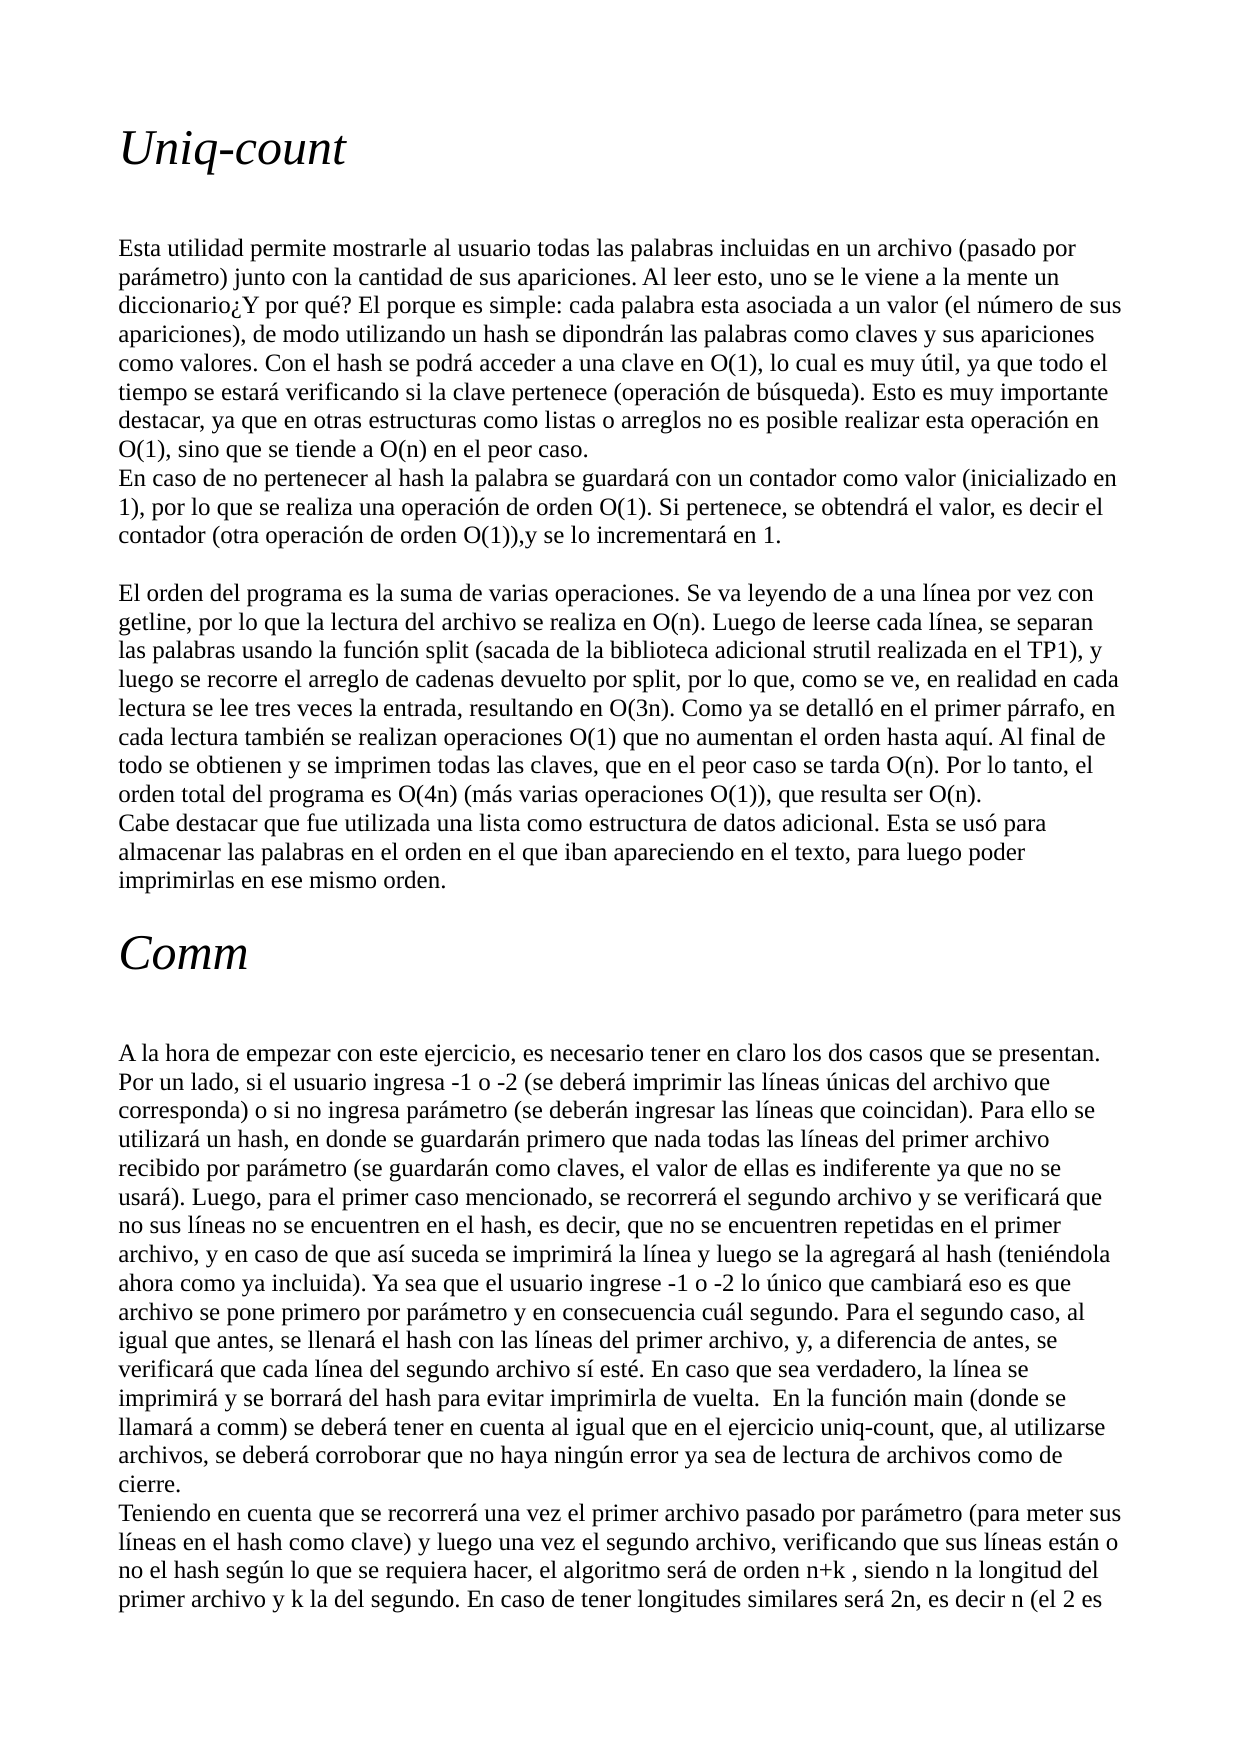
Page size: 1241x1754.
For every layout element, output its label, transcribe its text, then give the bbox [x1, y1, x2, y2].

text A la hora de empezar con este ejercicio, es necesario tener en claro los dos casos que se presentan. Por un lado, si el usuario ingresa -1 o -2 (se deberá imprimir las líneas únicas del archivo que corresponda) o si no ingresa parámetro (se deberán ingresar las líneas que coincidan). Para ello se utilizará un hash, en donde se guardarán primero que nada todas las líneas del primer archivo recibido por parámetro (se guardarán como claves, el valor de ellas es indiferente ya que no se usará). Luego, para el primer caso mencionado, se recorrerá el segundo archivo y se verificará que no sus líneas no se encuentren en el hash, es decir, que no se encuentren repetidas en el primer archivo, y en caso de que así suceda se imprimirá la línea y luego se la agregará al hash (teniéndola ahora como ya incluida). Ya sea que el usuario ingrese -1 o -2 lo único que cambiará eso es que archivo se pone primero por parámetro y en consecuencia cuál segundo. Para el segundo caso, al igual que antes, se llenará el hash con las líneas del primer archivo, y, a diferencia de antes, se verificará que cada línea del segundo archivo sí esté. En caso que sea verdadero, la línea se imprimirá y se borrará del hash para evitar imprimirla de vuelta. En la función main (donde se llamará a comm) se deberá tener en cuenta al igual que en el ejercicio uniq-count, que, al utilizarse archivos, se deberá corroborar que no haya ningún error ya sea de lectura de archivos como de cierre. Teniendo en cuenta que se recorrerá una vez el primer archivo pasado por parámetro (para meter sus líneas en el hash como clave) y luego una vez el segundo archivo, verificando que sus líneas están o no el hash según lo que se requiera hacer, el algoritmo será de orden n+k , siendo n la longitud del primer archivo y k la del segundo. En caso de tener longitudes similares será 2n, es decir n (el 2 es [118, 1038, 1122, 1613]
text Comm [118, 923, 1122, 981]
text Esta utilidad permite mostrarle al usuario todas las palabras incluidas en un archivo (pasado por parámetro) junto con la cantidad de sus apariciones. Al leer esto, uno se le viene a la mente un diccionario¿Y por qué? El porque es simple: cada palabra esta asociada a un valor (el número de sus apariciones), de modo utilizando un hash se dipondrán las palabras como claves y sus apariciones como valores. Con el hash se podrá acceder a una clave en O(1), lo cual es muy útil, ya que todo el tiempo se estará verificando si la clave pertenece (operación de búsqueda). Esto es muy importante destacar, ya que en otras estructuras como listas o arreglos no es posible realizar esta operación en O(1), sino que se tiende a O(n) en el peor caso. En caso de no pertenecer al hash la palabra se guardará con un contador como valor (inicializado en 1), por lo que se realiza una operación de orden O(1). Si pertenece, se obtendrá el valor, es decir el contador (otra operación de orden O(1)),y se lo incrementará en 1. [118, 233, 1122, 549]
text Cabe destacar que fue utilizada una lista como estructura de datos adicional. Esta se usó para almacenar las palabras en el orden en el que iban apareciendo en el texto, para luego poder imprimirlas en ese mismo orden. [118, 808, 1122, 923]
text Uniq-count [118, 118, 1122, 176]
text El orden del programa es la suma de varias operaciones. Se va leyendo de a una línea por vez con getline, por lo que la lectura del archivo se realiza en O(n). Luego de leerse cada línea, se separan las palabras usando la función split (sacada de la biblioteca adicional strutil realizada en el TP1), y luego se recorre el arreglo de cadenas devuelto por split, por lo que, como se ve, en realidad en cada lectura se lee tres veces la entrada, resultando en O(3n). Como ya se detalló en el primer párrafo, en cada lectura también se realizan operaciones O(1) que no aumentan el orden hasta aquí. Al final de todo se obtienen y se imprimen todas las claves, que en el peor caso se tarda O(n). Por lo tanto, el orden total del programa es O(4n) (más varias operaciones O(1)), que resulta ser O(n). [118, 578, 1122, 808]
